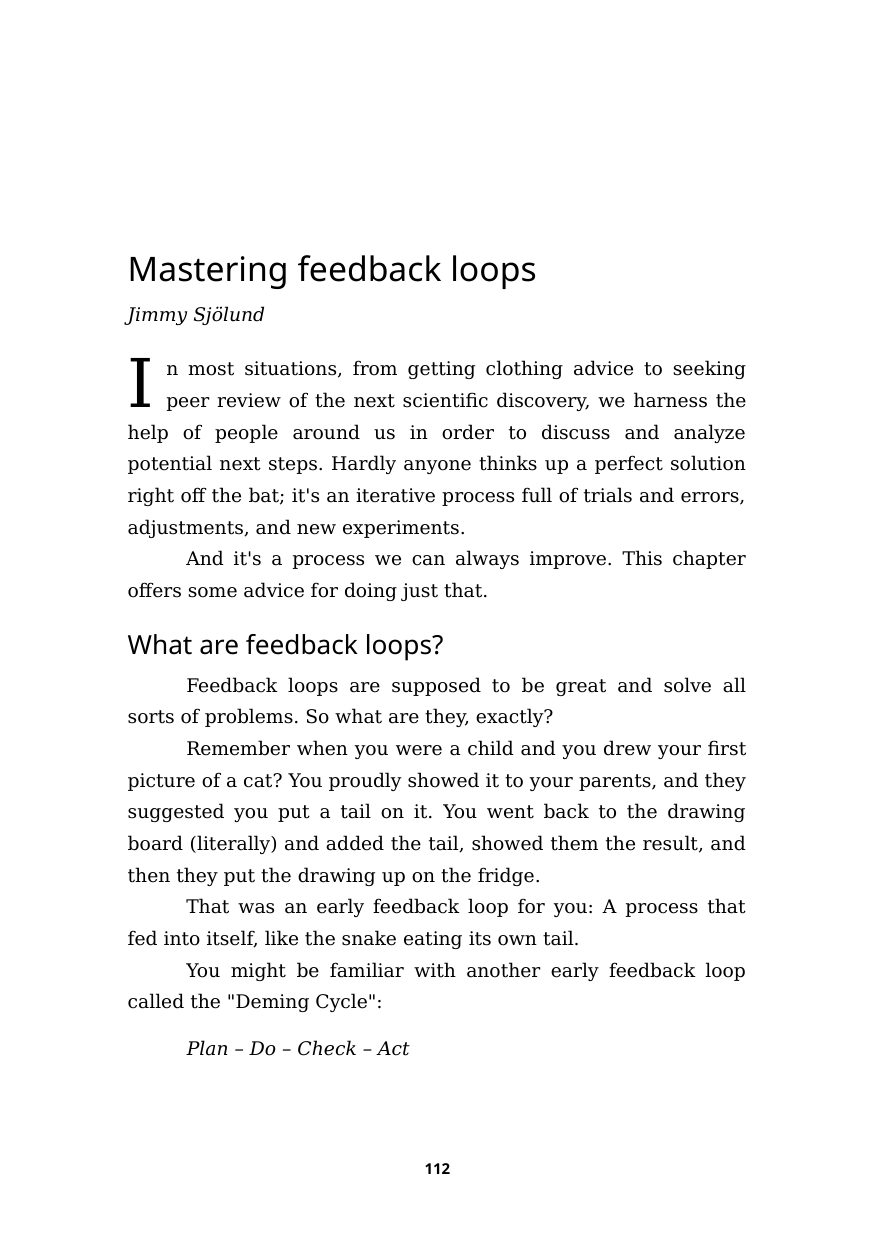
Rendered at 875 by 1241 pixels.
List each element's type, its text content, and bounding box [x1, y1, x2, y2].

text You might be familiar with another early feedback loop called the "Deming Cycle": [127, 959, 747, 1013]
text That was an early feedback loop for you: A process that fed into itself, like the snake eating its own tail. [127, 896, 747, 950]
text Jimmy Sjölund [127, 304, 747, 326]
text Remember when you were a child and you drew your first picture of a cat? You proudly showed it to your parents, and they suggested you put a tail on it. You went back to the drawing board (literally) and added the tail, showed them the result, and then they put the drawing up on the fridge. [127, 738, 747, 886]
subtitle Mastering feedback loops [127, 246, 747, 292]
subtitle What are feedback loops? [127, 626, 747, 662]
text And it's a process we can always improve. This chapter offers some advice for doing just that. [127, 548, 747, 602]
text Feedback loops are supposed to be great and solve all sorts of problems. So what are they, exactly? [127, 674, 747, 728]
text In most situations, from getting clothing advice to seeking peer review of the next scientific discovery, we harness the help of people around us in order to discuss and analyze potential next steps. Hardly anyone thinks up a perfect solution right off the bat; it's an iterative process full of trials and errors, adjustments, and new experiments. [127, 358, 747, 539]
text Plan – Do – Check – Act [187, 1038, 688, 1060]
